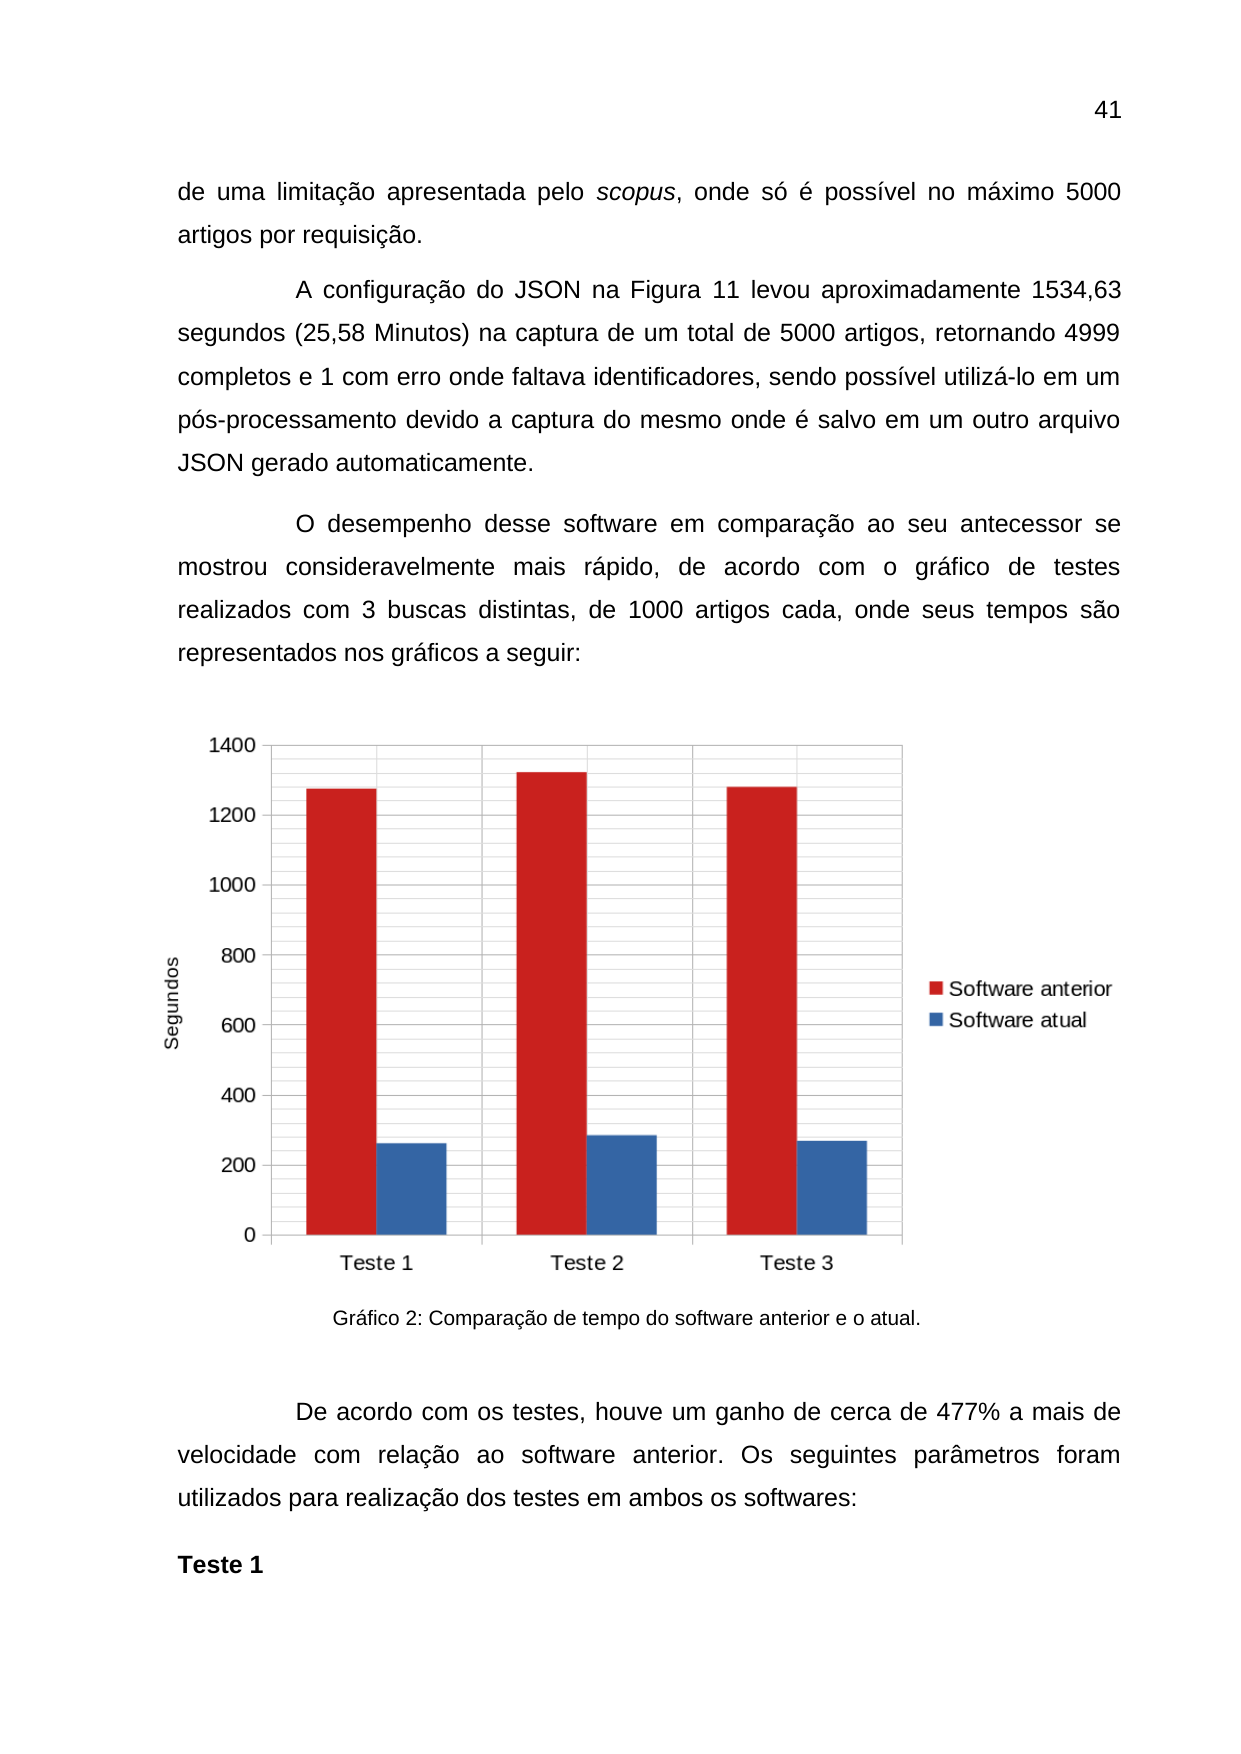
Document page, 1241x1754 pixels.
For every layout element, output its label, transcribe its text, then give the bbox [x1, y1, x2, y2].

picture [126, 723, 1128, 1294]
text O desempenho desse software em comparação ao seu antecessor se mostrou consideravelmente mais rápido, de acordo com o gráfico de testes realizados com 3 buscas distintas, de 1000 artigos cada, onde seus tempos são representados nos gráficos a seguir: [177, 509, 1122, 667]
text de uma limitação apresentada pelo scopus, onde só é possível no máximo 5000 artigos por requisição. [177, 177, 1122, 249]
text A configuração do JSON na Figura 11 levou aproximadamente 1534,63 segundos (25,58 Minutos) na captura de um total de 5000 artigos, retornando 4999 completos e 1 com erro onde faltava identificadores, sendo possível utilizá-lo em um pós-processamento devido a captura do mesmo onde é salvo em um outro arquivo JSON gerado automaticamente. [177, 275, 1122, 477]
text Gráfico 2: Comparação de tempo do software anterior e o atual. [210, 1294, 1044, 1330]
text Teste 1 [177, 1550, 1122, 1578]
text De acordo com os testes, houve um ganho de cerca de 477% a mais de velocidade com relação ao software anterior. Os seguintes parâmetros foram utilizados para realização dos testes em ambos os softwares: [177, 1397, 1122, 1512]
